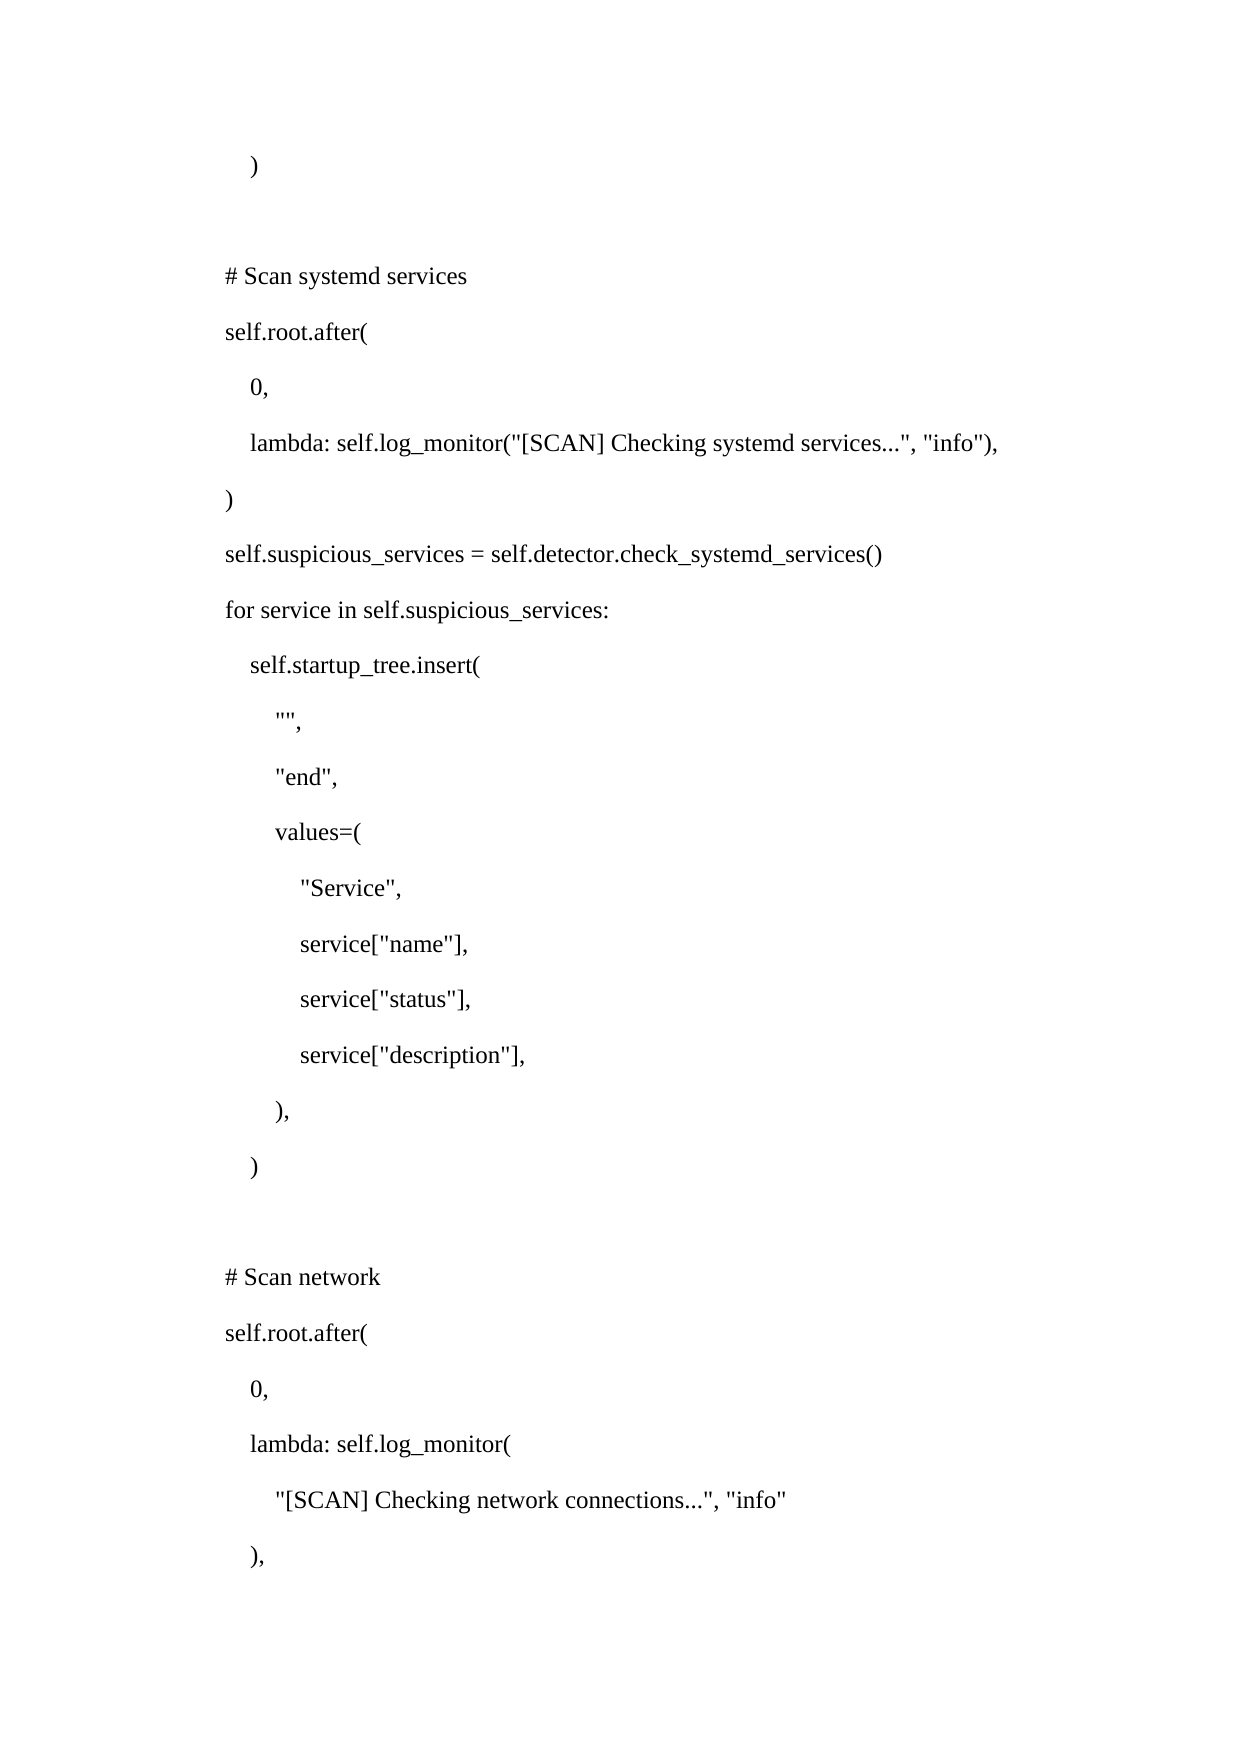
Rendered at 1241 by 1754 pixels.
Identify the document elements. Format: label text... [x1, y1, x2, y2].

text 0, [150, 372, 1091, 401]
text ) [150, 150, 1091, 179]
text self.startup_tree.insert( [150, 651, 1091, 679]
text lambda: self.log_monitor("[SCAN] Checking systemd services...", "info"), [150, 428, 1091, 457]
text service["description"], [150, 1040, 1091, 1069]
text 0, [150, 1374, 1091, 1402]
text values=( [150, 817, 1091, 846]
text self.suspicious_services = self.detector.check_systemd_services() [150, 539, 1091, 568]
text ) [150, 484, 1091, 512]
text "[SCAN] Checking network connections...", "info" [150, 1485, 1091, 1514]
text "", [150, 706, 1091, 735]
text for service in self.suspicious_services: [150, 595, 1091, 624]
text self.root.after( [150, 317, 1091, 346]
text lambda: self.log_monitor( [150, 1429, 1091, 1458]
text self.root.after( [150, 1318, 1091, 1347]
text ) [150, 1151, 1091, 1180]
text # Scan systemd services [150, 261, 1091, 290]
text service["status"], [150, 984, 1091, 1013]
text "end", [150, 762, 1091, 791]
text service["name"], [150, 929, 1091, 957]
text ), [150, 1541, 1091, 1569]
text # Scan network [150, 1262, 1091, 1291]
text "Service", [150, 873, 1091, 902]
text ), [150, 1096, 1091, 1124]
